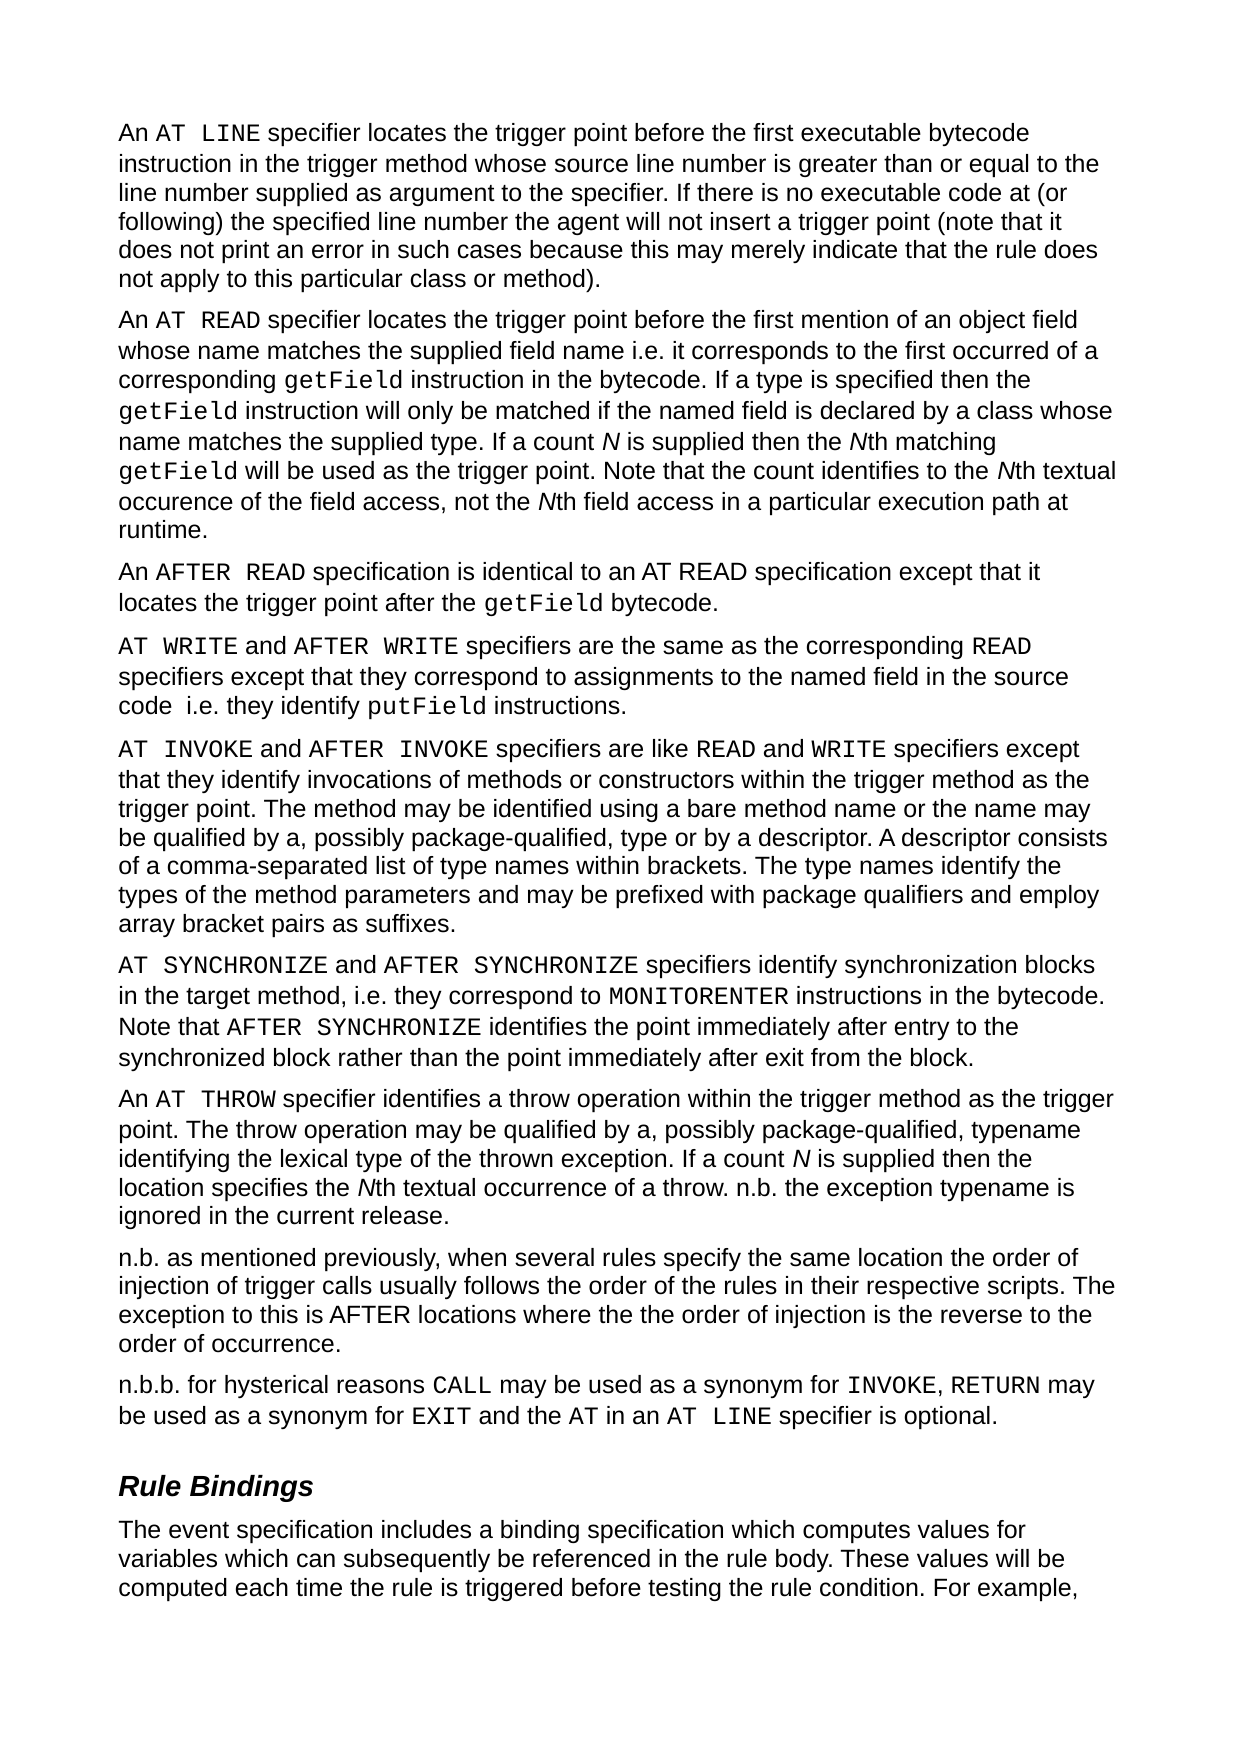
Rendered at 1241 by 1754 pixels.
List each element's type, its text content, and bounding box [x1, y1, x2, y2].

text An AFTER READ specification is identical to an AT READ specification except that it locates the trigger point after the getField bytecode. [118, 557, 1122, 618]
text AT SYNCHRONIZE and AFTER SYNCHRONIZE specifiers identify synchronization blocks in the target method, i.e. they correspond to MONITORENTER instructions in the bytecode. Note that AFTER SYNCHRONIZE identifies the point immediately after entry to the synchronized block rather than the point immediately after exit from the block. [118, 950, 1122, 1072]
text AT WRITE and AFTER WRITE specifiers are the same as the corresponding READ specifiers except that they correspond to assignments to the named field in the source code i.e. they identify putField instructions. [118, 631, 1122, 722]
text AT INVOKE and AFTER INVOKE specifiers are like READ and WRITE specifiers except that they identify invocations of methods or constructors within the trigger method as the trigger point. The method may be identified using a bare method name or the name may be qualified by a, possibly package-qualified, type or by a descriptor. A descriptor consists of a comma-separated list of type names within brackets. The type names identify the types of the method parameters and may be prefixed with package qualifiers and employ array bracket pairs as suffixes. [118, 734, 1122, 937]
text An AT THROW specifier identifies a throw operation within the trigger method as the trigger point. The throw operation may be qualified by a, possibly package-qualified, typename identifying the lexical type of the thrown exception. If a count N is supplied then the location specifies the Nth textual occurrence of a throw. n.b. the exception typename is ignored in the current release. [118, 1084, 1122, 1230]
text n.b.b. for hysterical reasons CALL may be used as a synonym for INVOKE, RETURN may be used as a synonym for EXIT and the AT in an AT LINE specifier is optional. [118, 1370, 1122, 1432]
text n.b. as mentioned previously, when several rules specify the same location the order of injection of trigger calls usually follows the order of the rules in their respective scripts. The exception to this is AFTER locations where the the order of injection is the reverse to the order of occurrence. [118, 1242, 1122, 1357]
text An AT READ specifier locates the trigger point before the first mention of an object field whose name matches the supplied field name i.e. it corresponds to the first occurred of a corresponding getField instruction in the bytecode. If a type is specified then the getField instruction will only be matched if the named field is declared by a class whose name matches the supplied type. If a count N is supplied then the Nth matching getField will be used as the trigger point. Note that the count identifies to the Nth textual occurence of the field access, not the Nth field access in a particular execution path at runtime. [118, 305, 1122, 544]
text An AT LINE specifier locates the trigger point before the first executable bytecode instruction in the trigger method whose source line number is greater than or equal to the line number supplied as argument to the specifier. If there is no executable code at (or following) the specified line number the agent will not insert a trigger point (note that it does not print an error in such cases because this may merely indicate that the rule does not apply to this particular class or method). [118, 118, 1122, 293]
text The event specification includes a binding specification which computes values for variables which can subsequently be referenced in the rule body. These values will be computed each time the rule is triggered before testing the rule condition. For example, [118, 1515, 1122, 1602]
subtitle Rule Bindings [118, 1469, 1122, 1503]
